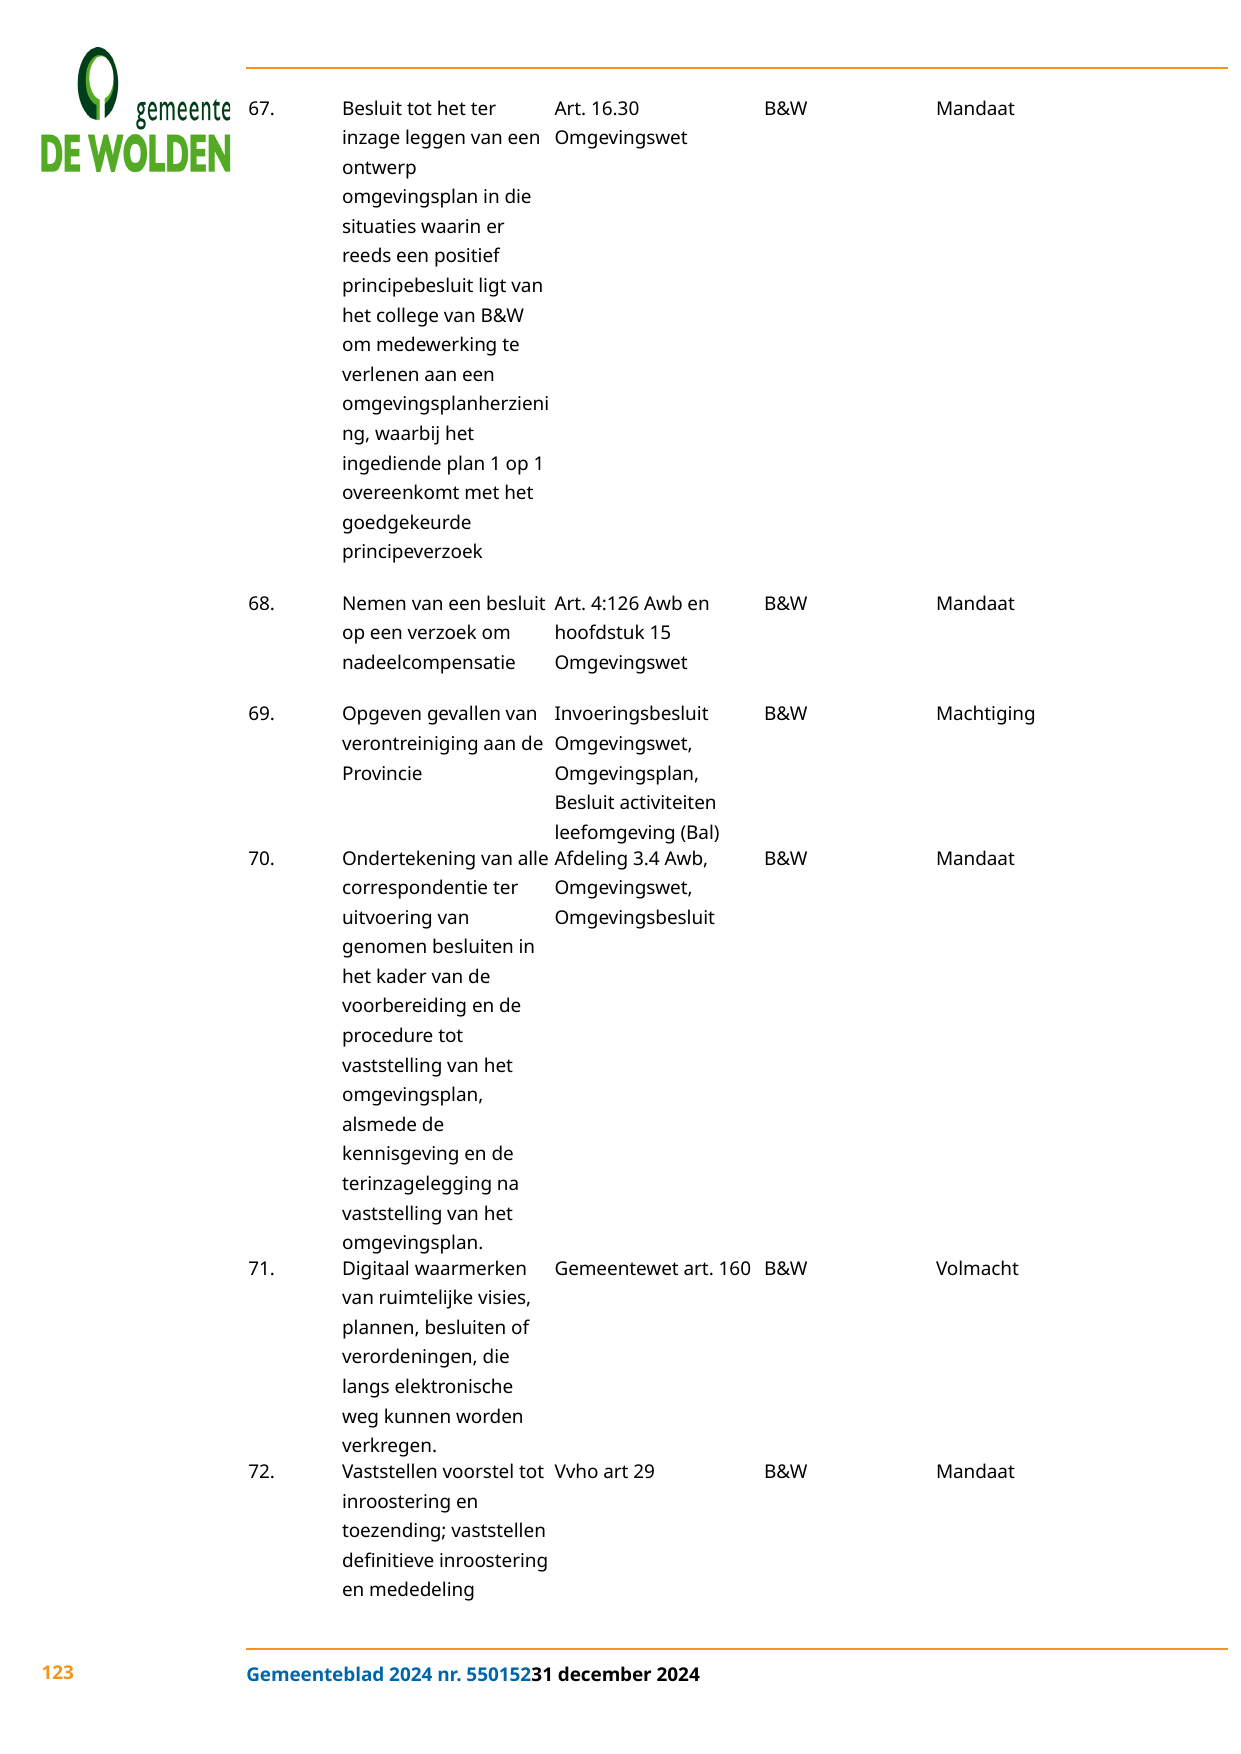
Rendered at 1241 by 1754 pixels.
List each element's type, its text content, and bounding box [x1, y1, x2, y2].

table_cell Gemeentewet art. 160 [554, 1255, 764, 1458]
table_cell B&W [764, 590, 936, 675]
table_cell [1080, 564, 1152, 590]
table_cell B&W [764, 1458, 936, 1602]
table_cell Opgeven gevallen van verontreiniging aan de Provincie [342, 701, 554, 845]
table_cell Ondertekening van alle correspondentie ter uitvoering van genomen besluiten in het kader van de voorbereiding en de procedure tot vaststelling van het omgevingsplan, alsmede de kennisgeving en de terinzagelegging na vaststelling van het omgevingsplan. [342, 845, 554, 1255]
table_cell Mandaat [936, 845, 1080, 1255]
table_cell B&W [764, 701, 936, 845]
table_cell Art. 16.30 Omgevingswet [554, 95, 764, 564]
table_cell Volmacht [936, 1255, 1080, 1458]
table_cell Mandaat [936, 590, 1080, 675]
table_cell [936, 675, 1080, 701]
table_cell [1080, 845, 1152, 1255]
table_cell [1080, 1458, 1152, 1602]
table_cell Vvho art 29 [554, 1458, 764, 1602]
table_cell 69. [248, 701, 342, 845]
table_cell B&W [764, 845, 936, 1255]
table_cell B&W [764, 95, 936, 564]
table_cell 70. [248, 845, 342, 1255]
table_cell Vaststellen voorstel tot inroostering en toezending; vaststellen definitieve inroostering en mededeling [342, 1458, 554, 1602]
table_cell [248, 675, 342, 701]
table_cell [554, 675, 764, 701]
table_cell Invoeringsbesluit Omgevingswet, Omgevingsplan, Besluit activiteiten leefomgeving (Bal) [554, 701, 764, 845]
table_cell Digitaal waarmerken van ruimtelijke visies, plannen, besluiten of verordeningen, die langs elektronische weg kunnen worden verkregen. [342, 1255, 554, 1458]
table_cell [764, 564, 936, 590]
table_cell Besluit tot het ter inzage leggen van een ontwerp omgevingsplan in die situaties waarin er reeds een positief principebesluit ligt van het college van B&W om medewerking te verlenen aan een omgevingsplanherziening, waarbij het ingediende plan 1 op 1 overeenkomt met het goedgekeurde principeverzoek [342, 95, 554, 564]
table_cell Art. 4:126 Awb en hoofdstuk 15 Omgevingswet [554, 590, 764, 675]
table_cell 71. [248, 1255, 342, 1458]
table_cell [248, 564, 342, 590]
table_cell 72. [248, 1458, 342, 1602]
table_cell [936, 564, 1080, 590]
table_cell [1080, 95, 1152, 564]
table_cell Mandaat [936, 1458, 1080, 1602]
picture [41, 47, 231, 172]
table_cell [1080, 590, 1152, 675]
table_cell Afdeling 3.4 Awb, Omgevingswet, Omgevingsbesluit [554, 845, 764, 1255]
table_cell [1080, 701, 1152, 845]
table_cell Mandaat [936, 95, 1080, 564]
table_cell [1080, 1255, 1152, 1458]
table_cell [342, 675, 554, 701]
table_cell [342, 564, 554, 590]
table_cell [1080, 675, 1152, 701]
table_cell Machtiging [936, 701, 1080, 845]
table_cell [554, 564, 764, 590]
table_cell B&W [764, 1255, 936, 1458]
table_cell [764, 675, 936, 701]
table_cell 68. [248, 590, 342, 675]
table_cell Nemen van een besluit op een verzoek om nadeelcompensatie [342, 590, 554, 675]
table_cell 67. [248, 95, 342, 564]
